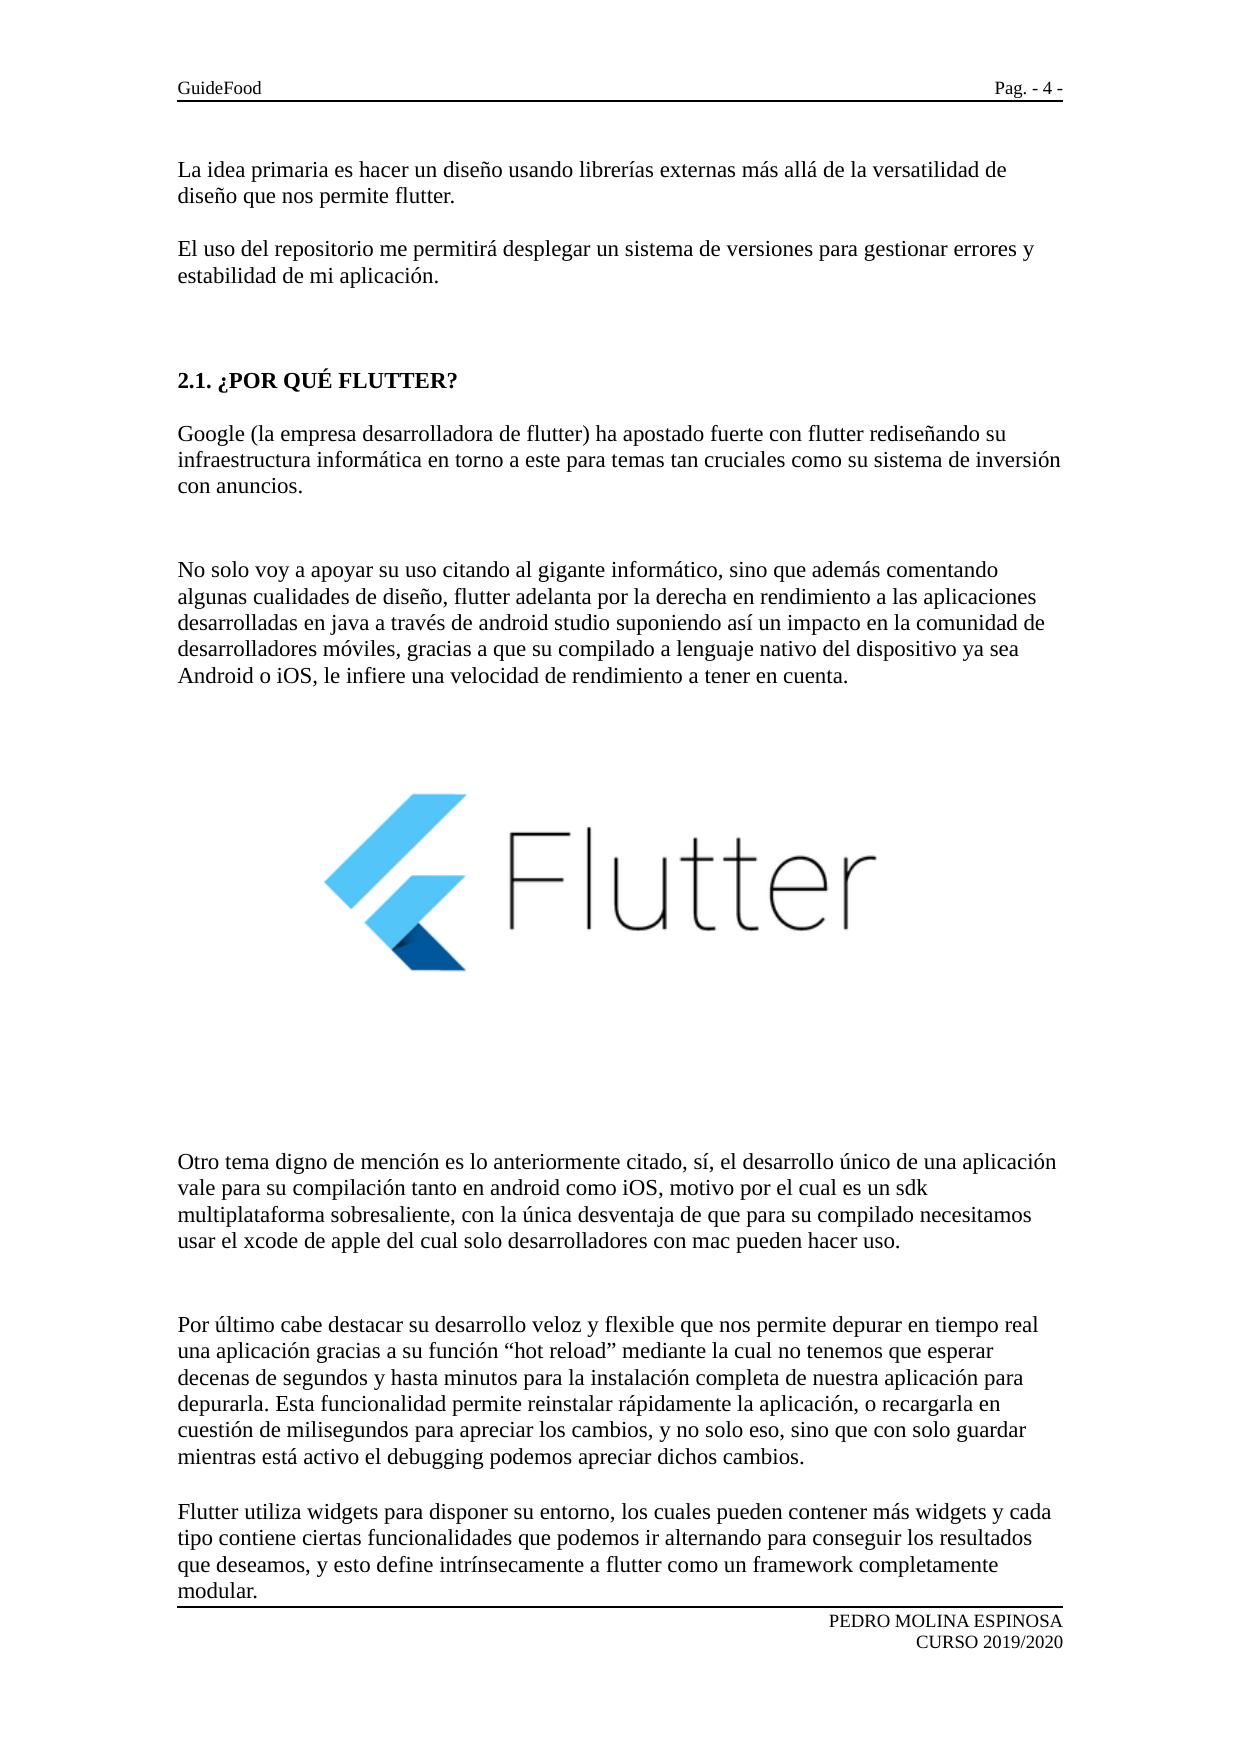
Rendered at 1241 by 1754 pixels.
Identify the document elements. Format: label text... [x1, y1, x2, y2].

text 2.1. ¿POR QUÉ FLUTTER? [177, 367, 1063, 393]
text El uso del repositorio me permitirá desplegar un sistema de versiones para gestionar errores y estabilidad de mi aplicación. [177, 235, 1063, 288]
text Otro tema digno de mención es lo anteriormente citado, sí, el desarrollo único de una aplicación vale para su compilación tanto en android como iOS, motivo por el cual es un sdk multiplataforma sobresaliente, con la única desventaja de que para su compilado necesitamos usar el xcode de apple del cual solo desarrolladores con mac pueden hacer uso. [177, 1148, 1063, 1253]
text Flutter utiliza widgets para disponer su entorno, los cuales pueden contener más widgets y cada tipo contiene ciertas funcionalidades que podemos ir alternando para conseguir los resultados que deseamos, y esto define intrínsecamente a flutter como un framework completamente modular. [177, 1498, 1063, 1603]
text No solo voy a apoyar su uso citando al gigante informático, sino que además comentando algunas cualidades de diseño, flutter adelanta por la derecha en rendimiento a las aplicaciones desarrolladas en java a través de android studio suponiendo así un impacto en la comunidad de desarrolladores móviles, gracias a que su compilado a lenguaje nativo del dispositivo ya sea Android o iOS, le infiere una velocidad de rendimiento a tener en cuenta. [177, 556, 1063, 688]
text Google (la empresa desarrolladora de flutter) ha apostado fuerte con flutter rediseñando su infraestructura informática en torno a este para temas tan cruciales como su sistema de inversión con anuncios. [177, 420, 1063, 499]
text La idea primaria es hacer un diseño usando librerías externas más allá de la versatilidad de diseño que nos permite flutter. [177, 156, 1063, 209]
picture [319, 741, 885, 1024]
text Por último cabe destacar su desarrollo veloz y flexible que nos permite depurar en tiempo real una aplicación gracias a su función “hot reload” mediante la cual no tenemos que esperar decenas de segundos y hasta minutos para la instalación completa de nuestra aplicación para depurarla. Esta funcionalidad permite reinstalar rápidamente la aplicación, o recargarla en cuestión de milisegundos para apreciar los cambios, y no solo eso, sino que con solo guardar mientras está activo el debugging podemos apreciar dichos cambios. [177, 1311, 1063, 1469]
